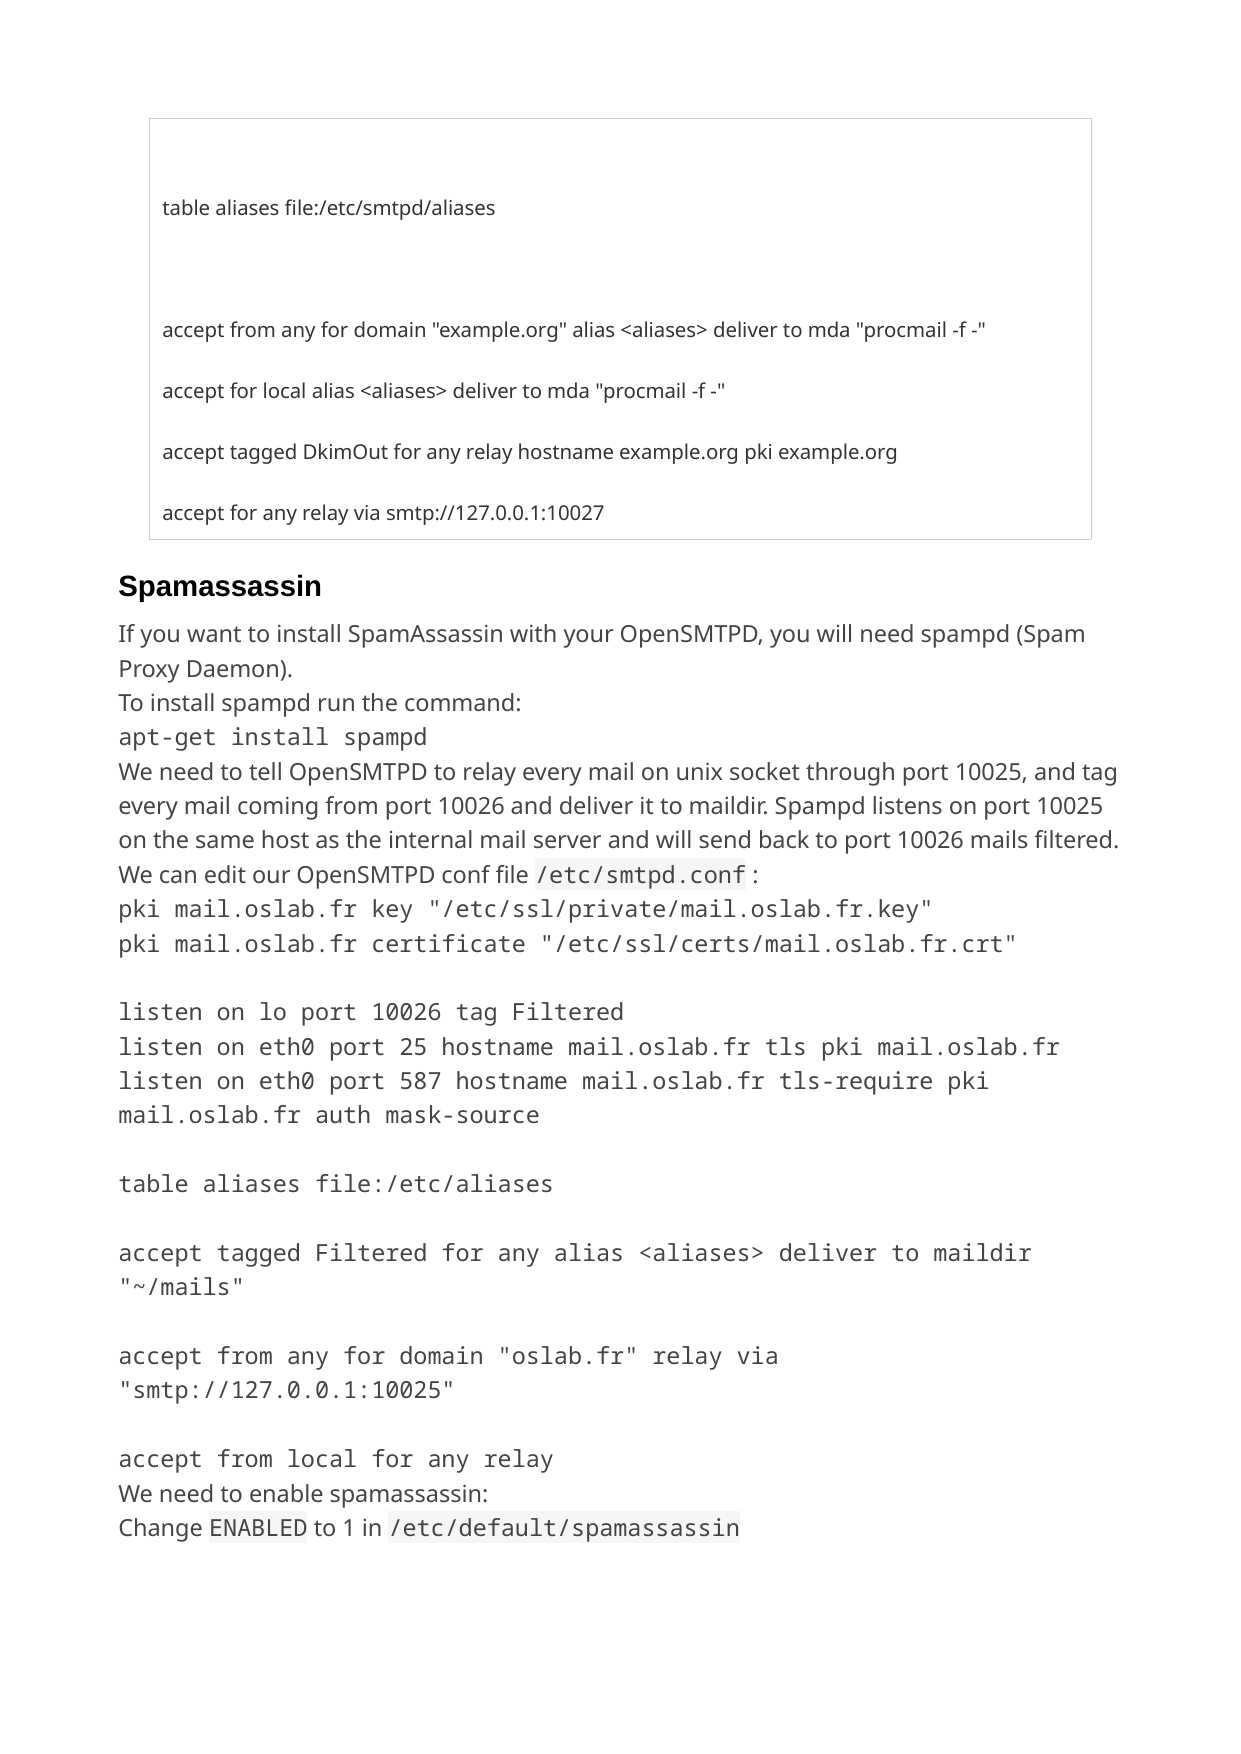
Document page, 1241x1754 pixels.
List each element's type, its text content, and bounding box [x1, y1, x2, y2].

text accept from local for any relay [118, 1440, 1122, 1474]
text We need to enable spamassassin: [118, 1474, 1122, 1509]
text listen on eth0 port 25 hostname mail.oslab.fr tls pki mail.oslab.fr [118, 1028, 1122, 1062]
text We need to tell OpenSMTPD to relay every mail on unix socket through port 10025, and tag every mail coming from port 10026 and deliver it to maildir. Spampd listens on port 10025 on the same host as the internal mail server and will send back to port 10026 mails filtered. [118, 753, 1122, 856]
text table aliases file:/etc/smtpd/aliases [150, 179, 1091, 221]
text pki mail.oslab.fr certificate "/etc/ssl/certs/mail.oslab.fr.crt" [118, 924, 1122, 959]
text pki mail.oslab.fr key "/etc/ssl/private/mail.oslab.fr.key" [118, 890, 1122, 924]
subtitle Spamassassin [118, 569, 1122, 603]
text accept from any for domain "oslab.fr" relay via "smtp://127.0.0.1:10025" [118, 1337, 1122, 1406]
text accept for any relay via smtp://127.0.0.1:10027 [150, 484, 1091, 539]
text table aliases file:/etc/aliases [118, 1165, 1122, 1199]
text listen on lo port 10026 tag Filtered [118, 993, 1122, 1028]
text accept tagged DkimOut for any relay hostname example.org pki example.org [150, 423, 1091, 465]
text accept from any for domain "example.org" alias <aliases> deliver to mda "procmail -f -" [150, 301, 1091, 343]
text If you want to install SpamAssassin with your OpenSMTPD, you will need spampd (Spam Proxy Daemon). [118, 615, 1122, 684]
text apt-get install spampd [118, 718, 1122, 753]
text To install spampd run the command: [118, 684, 1122, 718]
text accept tagged Filtered for any alias <aliases> deliver to maildir "~/mails" [118, 1234, 1122, 1303]
text We can edit our OpenSMTPD conf file /etc/smtpd.conf : [118, 856, 1122, 890]
text Change ENABLED to 1 in /etc/default/spamassassin [118, 1509, 1122, 1543]
text accept for local alias <aliases> deliver to mda "procmail -f -" [150, 362, 1091, 404]
text listen on eth0 port 587 hostname mail.oslab.fr tls-require pki mail.oslab.fr auth mask-source [118, 1062, 1122, 1131]
